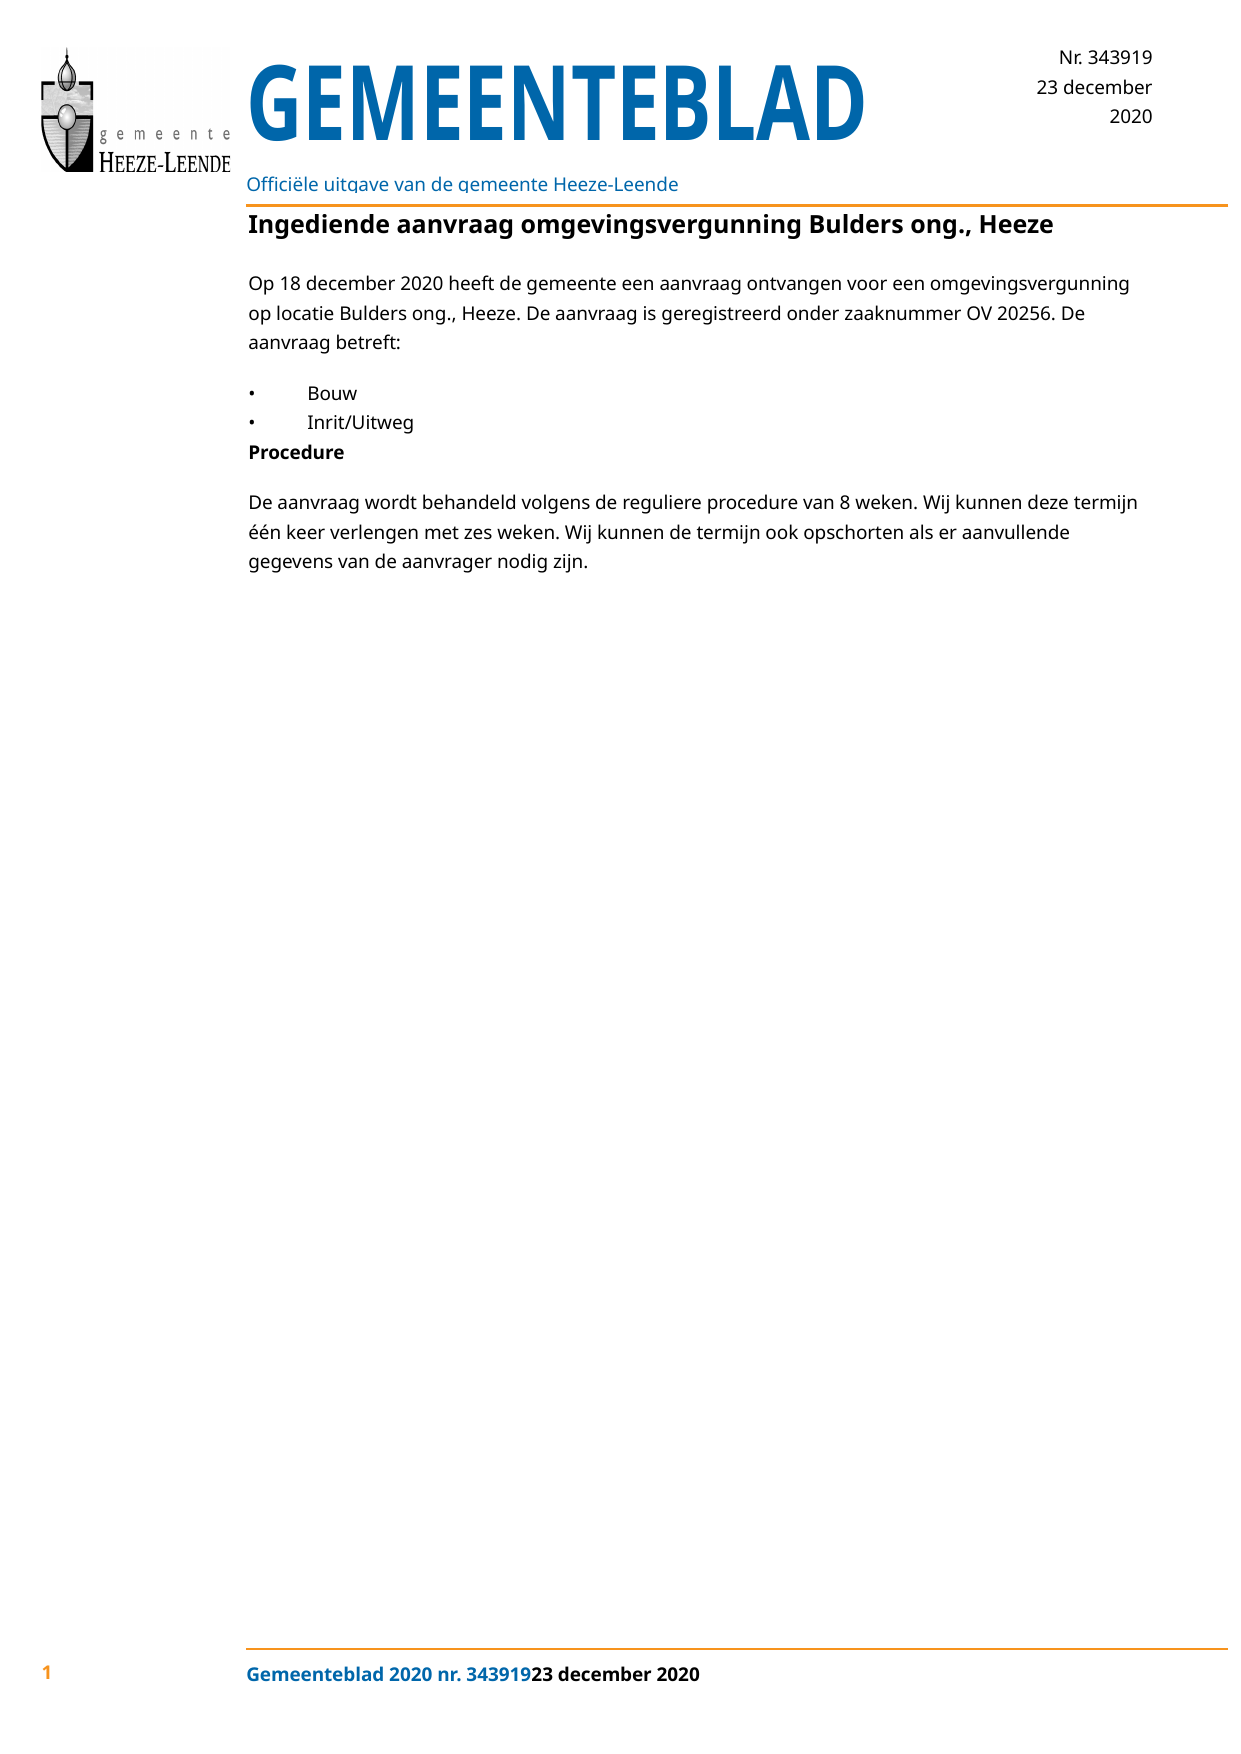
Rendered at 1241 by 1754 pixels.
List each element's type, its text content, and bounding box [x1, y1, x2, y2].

picture [41, 47, 231, 172]
text Procedure [248, 439, 1152, 465]
text Ingediende aanvraag omgevingsvergunning Bulders ong., Heeze [248, 207, 1152, 241]
list Bouw [248, 380, 1152, 406]
list Inrit/Uitweg [248, 409, 1152, 435]
text De aanvraag wordt behandeld volgens de reguliere procedure van 8 weken. Wij kunnen deze termijn één keer verlengen met zes weken. Wij kunnen de termijn ook opschorten als er aanvullende gegevens van de aanvrager nodig zijn. [248, 489, 1152, 574]
text Op 18 december 2020 heeft de gemeente een aanvraag ontvangen voor een omgevingsvergunning op locatie Bulders ong., Heeze. De aanvraag is geregistreerd onder zaaknummer OV 20256. De aanvraag betreft: [248, 270, 1152, 355]
